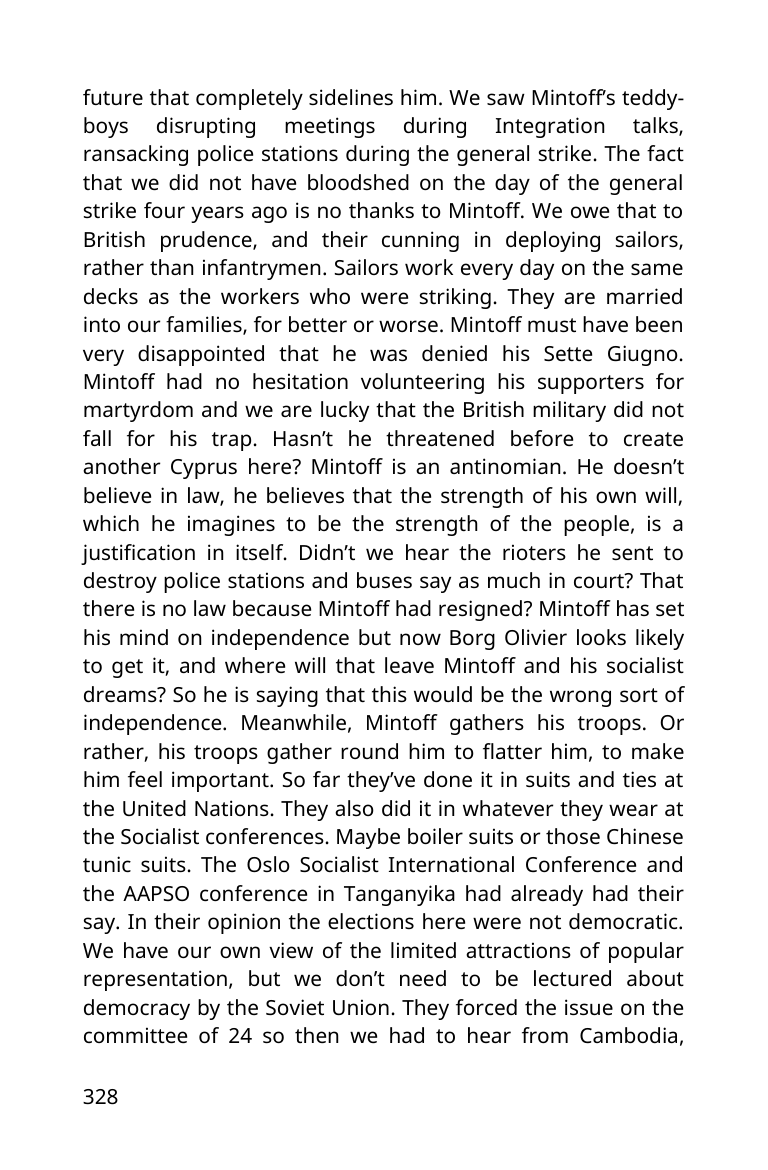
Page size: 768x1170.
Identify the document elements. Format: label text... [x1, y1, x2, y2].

text future that completely sidelines him. We saw Mintoff’s teddy-boys disrupting meetings during Integration talks, ransacking police stations during the general strike. The fact that we did not have bloodshed on the day of the general strike four years ago is no thanks to Mintoff. We owe that to British prudence, and their cunning in deploying sailors, rather than infantrymen. Sailors work every day on the same decks as the workers who were striking. They are married into our families, for better or worse. Mintoff must have been very disappointed that he was denied his Sette Giugno. Mintoff had no hesitation volunteering his supporters for martyrdom and we are lucky that the British military did not fall for his trap. Hasn’t he threatened before to create another Cyprus here? Mintoff is an antinomian. He doesn’t believe in law, he believes that the strength of his own will, which he imagines to be the strength of the people, is a justification in itself. Didn’t we hear the rioters he sent to destroy police stations and buses say as much in court? That there is no law because Mintoff had resigned? Mintoff has set his mind on independence but now Borg Olivier looks likely to get it, and where will that leave Mintoff and his socialist dreams? So he is saying that this would be the wrong sort of independence. Meanwhile, Mintoff gathers his troops. Or rather, his troops gather round him to flatter him, to make him feel important. So far they’ve done it in suits and ties at the United Nations. They also did it in whatever they wear at the Socialist conferences. Maybe boiler suits or those Chinese tunic suits. The Oslo Socialist International Conference and the AAPSO conference in Tanganyika had already had their say. In their opinion the elections here were not democratic. We have our own view of the limited attractions of popular representation, but we don’t need to be lectured about democracy by the Soviet Union. They forced the issue on the committee of 24 so then we had to hear from Cambodia, [83, 83, 685, 1049]
